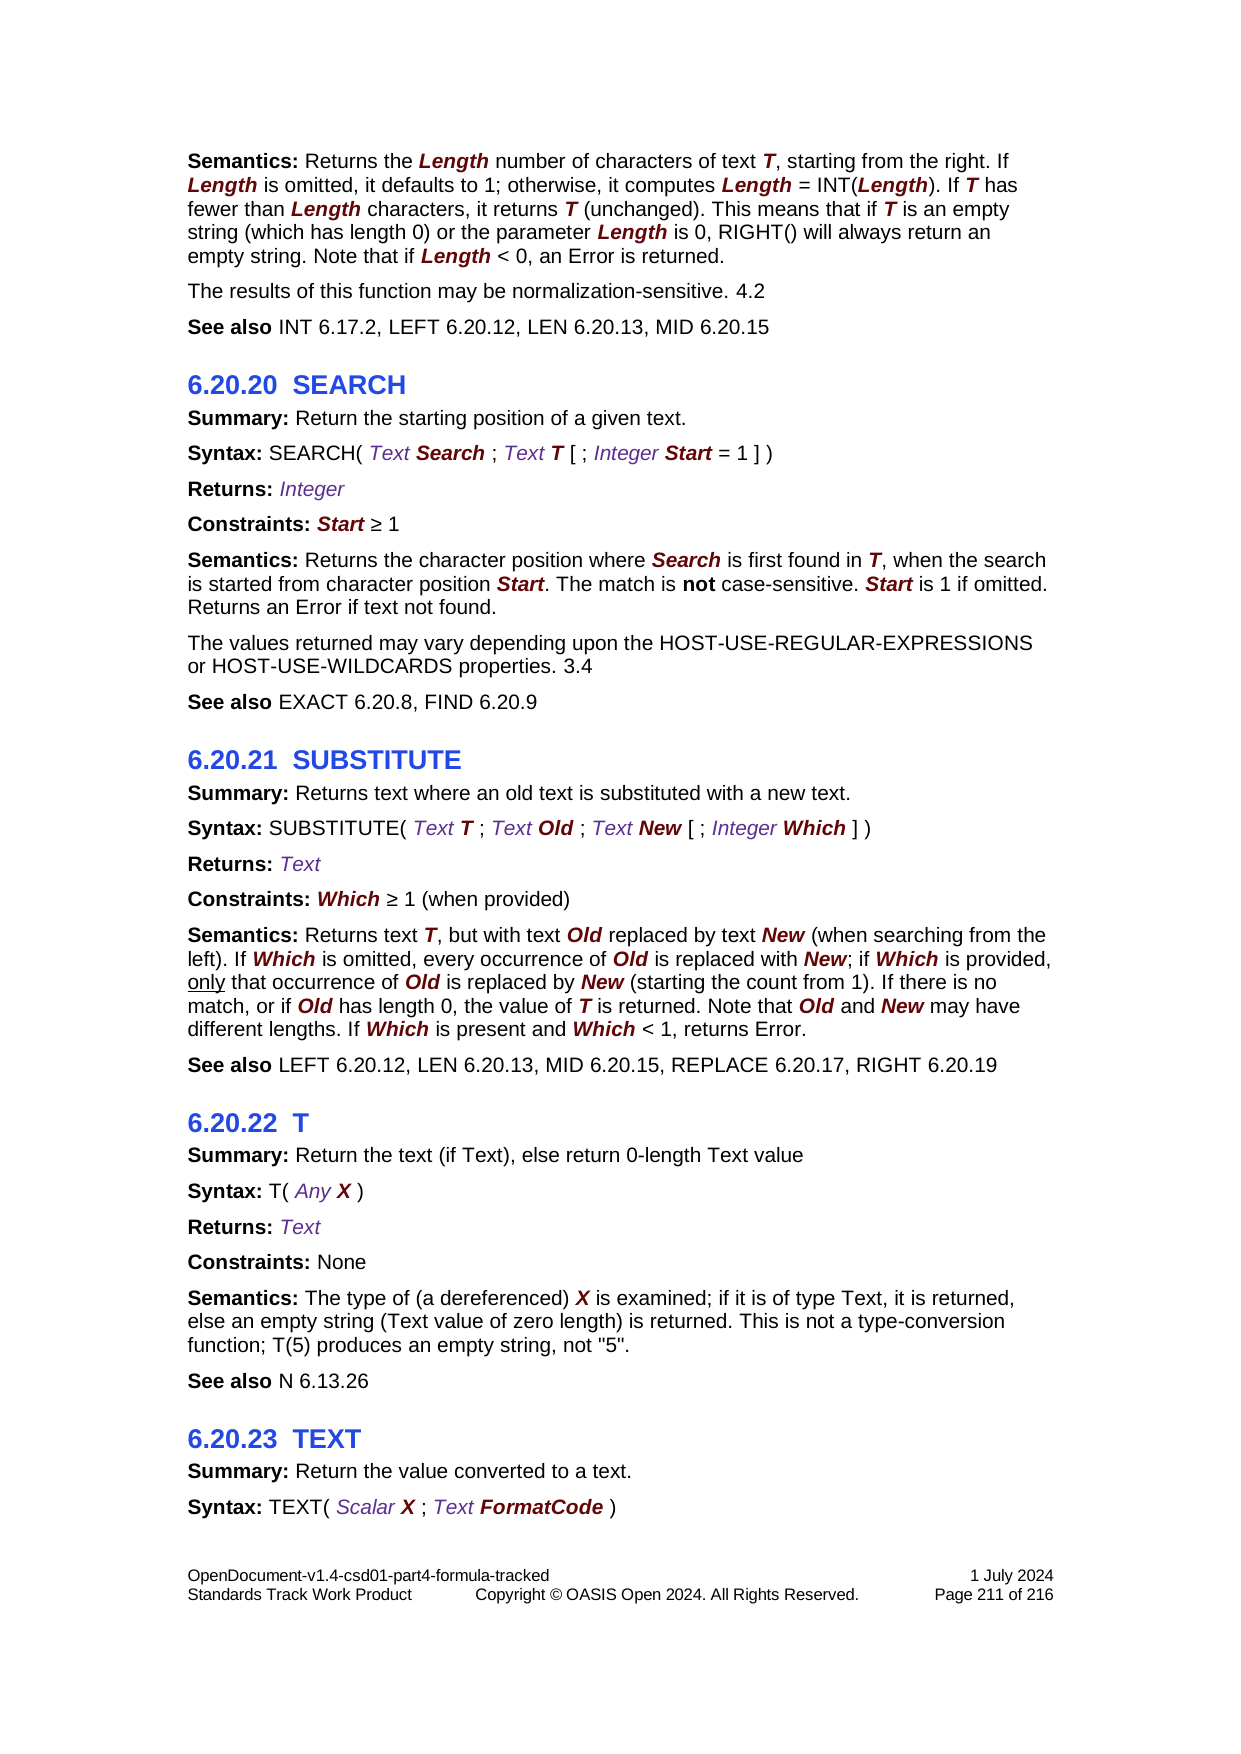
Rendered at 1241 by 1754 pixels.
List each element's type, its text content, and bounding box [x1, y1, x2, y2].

text See also LEFT 6.20.12, LEN 6.20.13, MID 6.20.15, REPLACE 6.20.17, RIGHT 6.20.19 [187, 1053, 1053, 1077]
text Semantics: Returns text T, but with text Old replaced by text New (when searching from the left). If Which is omitted, every occurrence of Old is replaced with New; if Which is provided, only that occurrence of Old is replaced by New (starting the count from 1). If there is no match, or if Old has length 0, the value of T is returned. Note that Old and New may have different lengths. If Which is present and Which < 1, returns Error. [187, 923, 1053, 1041]
text Syntax: SEARCH( Text Search ; Text T [ ; Integer Start = 1 ] ) [187, 442, 1053, 465]
text See also N 6.13.26 [187, 1369, 1053, 1393]
text See also INT 6.17.2, LEFT 6.20.12, LEN 6.20.13, MID 6.20.15 [187, 315, 1053, 339]
text The values returned may vary depending upon the HOST-USE-REGULAR-EXPRESSIONS or HOST-USE-WILDCARDS properties. 3.4 [187, 631, 1053, 678]
subtitle SEARCH [187, 370, 1053, 400]
text The results of this function may be normalization-sensitive. 4.2 [187, 280, 1053, 303]
text Semantics: Returns the Length number of characters of text T, starting from the right. If Length is omitted, it defaults to 1; otherwise, it computes Length = INT(Length). If T has fewer than Length characters, it returns T (unchanged). This means that if T is an empty string (which has length 0) or the parameter Length is 0, RIGHT() will always return an empty string. Note that if Length < 0, an Error is returned. [187, 150, 1053, 268]
subtitle TEXT [187, 1424, 1053, 1454]
text Syntax: T( Any X ) [187, 1179, 1053, 1203]
text Returns: Integer [187, 477, 1053, 501]
text Summary: Return the value converted to a text. [187, 1460, 1053, 1483]
text Constraints: Which ≥ 1 (when provided) [187, 888, 1053, 911]
text Semantics: The type of (a dereferenced) X is examined; if it is of type Text, it is returned, else an empty string (Text value of zero length) is returned. This is not a type-conversion function; T(5) produces an empty string, not "5". [187, 1286, 1053, 1357]
text Semantics: Returns the character position where Search is first found in T, when the search is started from character position Start. The match is not case-sensitive. Start is 1 if omitted. Returns an Error if text not found. [187, 548, 1053, 619]
text Summary: Return the text (if Text), else return 0-length Text value [187, 1144, 1053, 1167]
text See also EXACT 6.20.8, FIND 6.20.9 [187, 690, 1053, 714]
text Returns: Text [187, 1215, 1053, 1239]
text Constraints: None [187, 1251, 1053, 1274]
subtitle T [187, 1108, 1053, 1138]
subtitle SUBSTITUTE [187, 745, 1053, 775]
text Constraints: Start ≥ 1 [187, 513, 1053, 536]
text Summary: Returns text where an old text is substituted with a new text. [187, 781, 1053, 804]
text Returns: Text [187, 852, 1053, 876]
text Syntax: SUBSTITUTE( Text T ; Text Old ; Text New [ ; Integer Which ] ) [187, 817, 1053, 840]
text Syntax: TEXT( Scalar X ; Text FormatCode ) [187, 1495, 1053, 1519]
text Summary: Return the starting position of a given text. [187, 406, 1053, 429]
